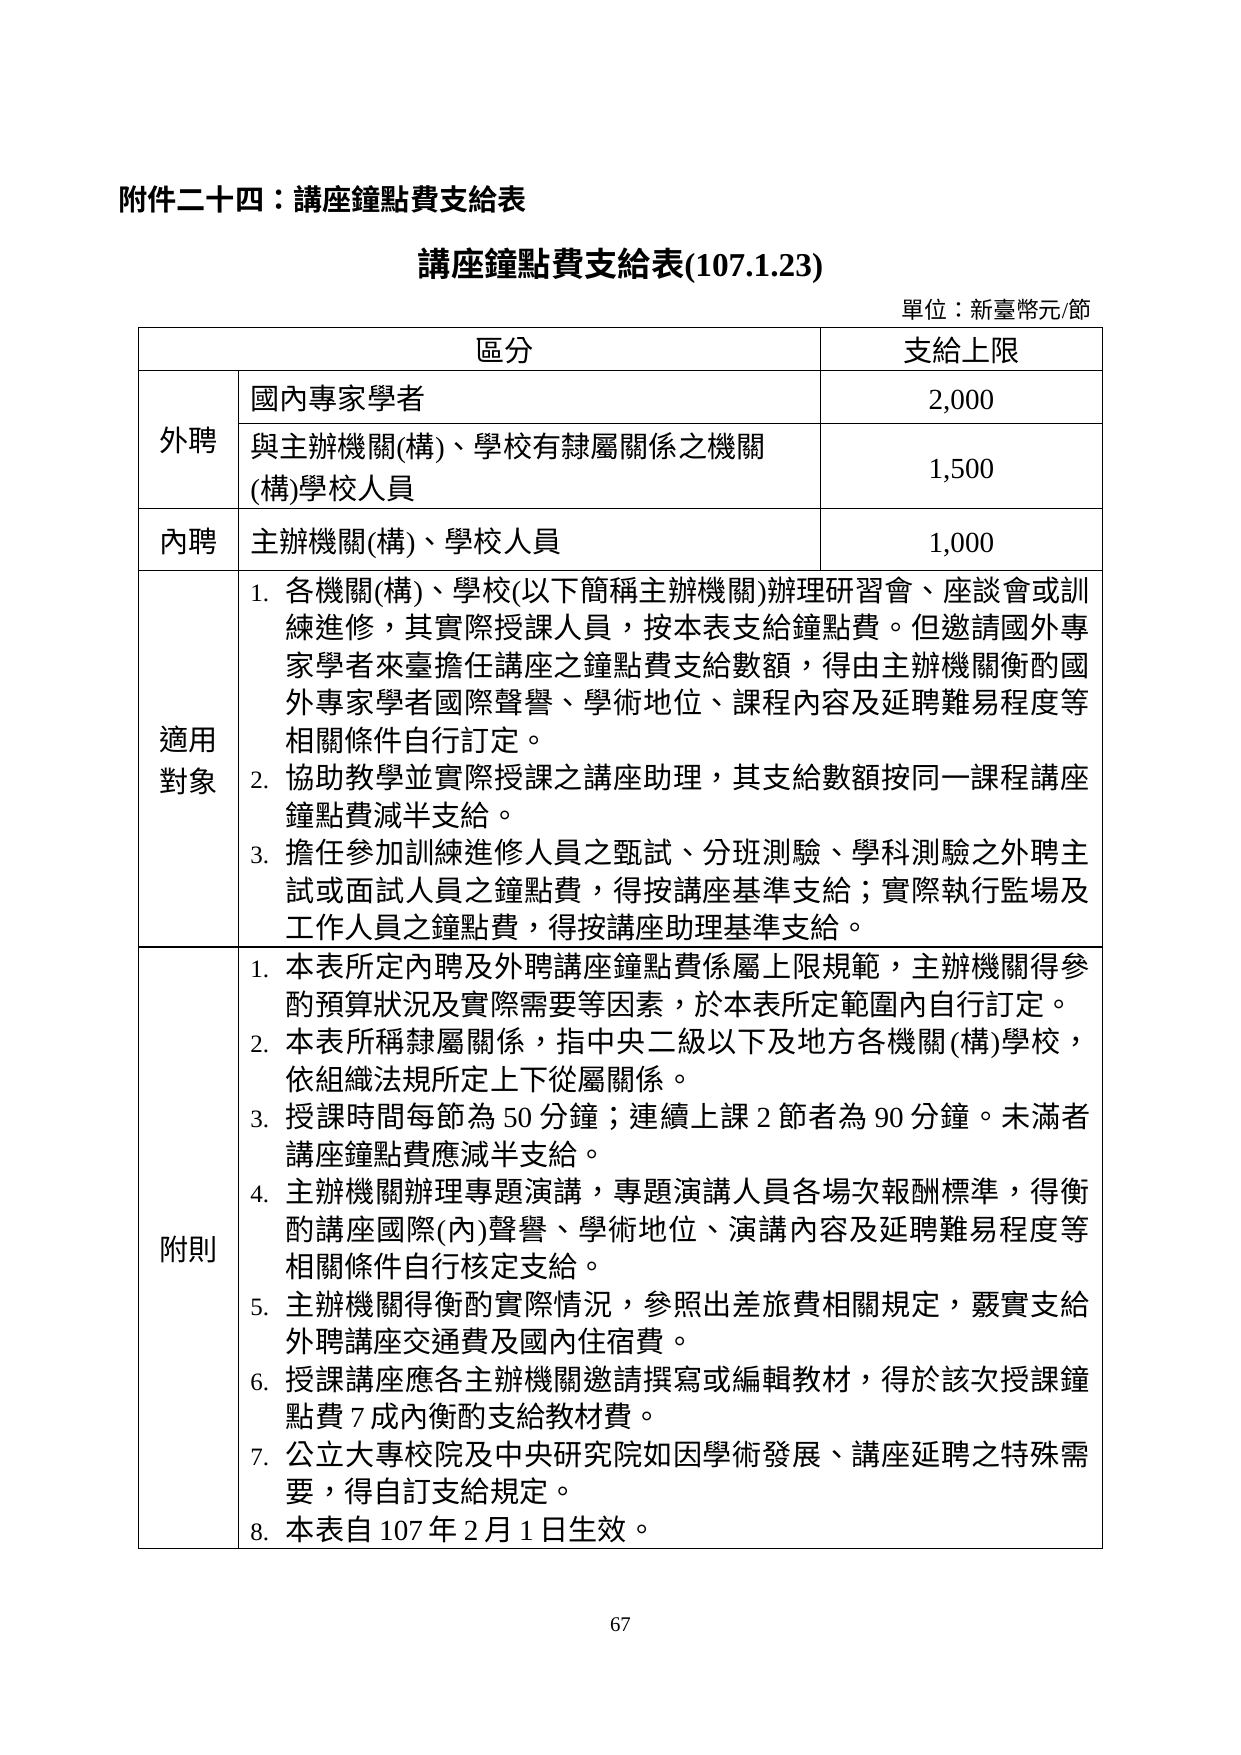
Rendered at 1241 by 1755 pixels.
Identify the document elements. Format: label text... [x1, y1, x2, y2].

table_cell 主辦機關(構)、學校人員 [239, 509, 820, 570]
subtitle 附件二十四：講座鐘點費支給表 [118, 176, 1122, 219]
table_cell 1,500 [821, 424, 1102, 508]
text 講座鐘點費支給表(107.1.23) [118, 240, 1122, 286]
table_cell 附則 [139, 948, 238, 1547]
table_cell 2,000 [821, 371, 1102, 423]
table_cell 與主辦機關(構)、學校有隸屬關係之機關(構)學校人員 [239, 424, 820, 508]
table_header 單位：新臺幣元/節 [138, 286, 1102, 327]
table_cell 1,000 [821, 509, 1102, 570]
table_cell 支給上限 [821, 328, 1102, 370]
table_cell 區分 [139, 328, 820, 370]
table_cell 適用對象 [139, 571, 238, 946]
table_cell 國內專家學者 [239, 371, 820, 423]
table_cell 本表所定內聘及外聘講座鐘點費係屬上限規範，主辦機關得參酌預算狀況及實際需要等因素，於本表所定範圍內自行訂定。 本表所稱隸屬關係，指中央二級以下及地方各機關(構)學校，依組織法規所定上下從屬關係。 授課時間每節為50分鐘；連續上課2節者為90分鐘。未滿者講座鐘點費應減半支給。 主辦機關辦理專題演講，專題演講人員各場次報酬標準，得衡酌講座國際(內)聲譽、學術地位、演講內容及延聘難易程度等相關條件自行核定支給。 主辦機關得衡酌實際情況，參照出差旅費相關規定，覈實支給外聘講座交通費及國內住宿費。 授課講座應各主辦機關邀請撰寫或編輯教材，得於該次授課鐘點費7成內衡酌支給教材費。 公立大專校院及中央研究院如因學術發展、講座延聘之特殊需要，得自訂支給規定。 本表自107年2月1日生效。 [239, 948, 1102, 1547]
table_cell 內聘 [139, 509, 238, 570]
table_cell 外聘 [139, 371, 238, 508]
table_cell 各機關(構)、學校(以下簡稱主辦機關)辦理研習會、座談會或訓練進修，其實際授課人員，按本表支給鐘點費。但邀請國外專家學者來臺擔任講座之鐘點費支給數額，得由主辦機關衡酌國外專家學者國際聲譽、學術地位、課程內容及延聘難易程度等相關條件自行訂定。 協助教學並實際授課之講座助理，其支給數額按同一課程講座鐘點費減半支給。 擔任參加訓練進修人員之甄試、分班測驗、學科測驗之外聘主試或面試人員之鐘點費，得按講座基準支給；實際執行監場及工作人員之鐘點費，得按講座助理基準支給。 [239, 571, 1102, 946]
